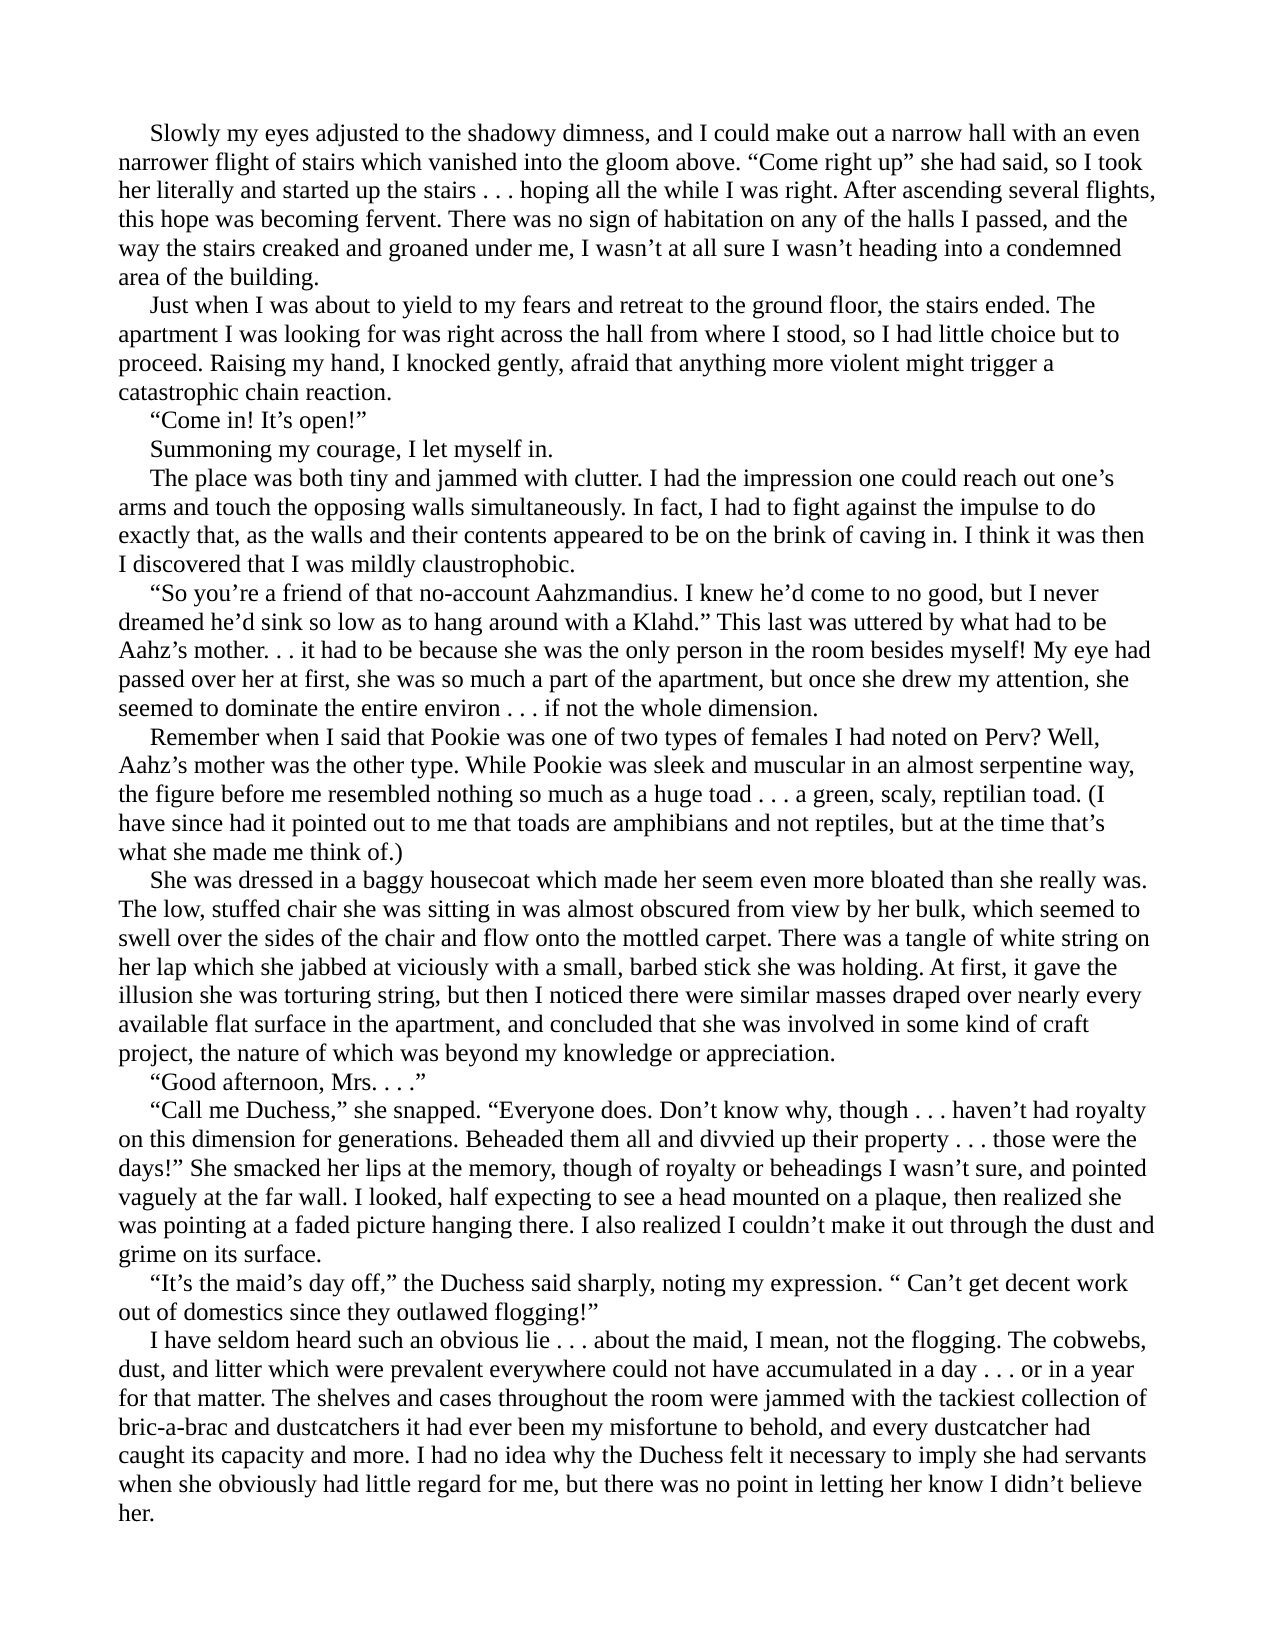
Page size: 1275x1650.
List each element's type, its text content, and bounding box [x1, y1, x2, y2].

text “It’s the maid’s day off,” the Duchess said sharply, noting my expression. “ Can’t get decent work out of domestics since they outlawed flogging!” [118, 1268, 1157, 1326]
text Just when I was about to yield to my fears and retreat to the ground floor, the stairs ended. The apartment I was looking for was right across the hall from where I stood, so I had little choice but to proceed. Raising my hand, I knocked gently, afraid that anything more violent might trigger a catastrophic chain reaction. [118, 291, 1157, 406]
text “Call me Duchess,” she snapped. “Everyone does. Don’t know why, though . . . haven’t had royalty on this dimension for generations. Beheaded them all and divvied up their property . . . those were the days!” She smacked her lips at the memory, though of royalty or beheadings I wasn’t sure, and pointed vaguely at the far wall. I looked, half expecting to see a head mounted on a plaque, then realized she was pointing at a faded picture hanging there. I also realized I couldn’t make it out through the dust and grime on its surface. [118, 1096, 1157, 1268]
text “Good afternoon, Mrs. . . .” [118, 1067, 1157, 1096]
text “So you’re a friend of that no-account Aahzmandius. I knew he’d come to no good, but I never dreamed he’d sink so low as to hang around with a Klahd.” This last was uttered by what had to be Aahz’s mother. . . it had to be because she was the only person in the room besides myself! My eye had passed over her at first, she was so much a part of the apartment, but once she drew my attention, she seemed to dominate the entire environ . . . if not the whole dimension. [118, 578, 1157, 722]
text “Come in! It’s open!” [118, 406, 1157, 434]
text The place was both tiny and jammed with clutter. I had the impression one could reach out one’s arms and touch the opposing walls simultaneously. In fact, I had to fight against the impulse to do exactly that, as the walls and their contents appeared to be on the brink of caving in. I think it was then I discovered that I was mildly claustrophobic. [118, 463, 1157, 578]
text Slowly my eyes adjusted to the shadowy dimness, and I could make out a narrow hall with an even narrower flight of stairs which vanished into the gloom above. “Come right up” she had said, so I took her literally and started up the stairs . . . hoping all the while I was right. After ascending several flights, this hope was becoming fervent. There was no sign of habitation on any of the halls I passed, and the way the stairs creaked and groaned under me, I wasn’t at all sure I wasn’t heading into a condemned area of the building. [118, 118, 1157, 291]
text Summoning my courage, I let myself in. [118, 434, 1157, 463]
text Remember when I said that Pookie was one of two types of females I had noted on Perv? Well, Aahz’s mother was the other type. While Pookie was sleek and muscular in an almost serpentine way, the figure before me resembled nothing so much as a huge toad . . . a green, scaly, reptilian toad. (I have since had it pointed out to me that toads are amphibians and not reptiles, but at the time that’s what she made me think of.) [118, 722, 1157, 866]
text She was dressed in a baggy housecoat which made her seem even more bloated than she really was. The low, stuffed chair she was sitting in was almost obscured from view by her bulk, which seemed to swell over the sides of the chair and flow onto the mottled carpet. There was a tangle of white string on her lap which she jabbed at viciously with a small, barbed stick she was holding. At first, it gave the illusion she was torturing string, but then I noticed there were similar masses draped over nearly every available flat surface in the apartment, and concluded that she was involved in some kind of craft project, the nature of which was beyond my knowledge or appreciation. [118, 866, 1157, 1067]
text I have seldom heard such an obvious lie . . . about the maid, I mean, not the flogging. The cobwebs, dust, and litter which were prevalent everywhere could not have accumulated in a day . . . or in a year for that matter. The shelves and cases throughout the room were jammed with the tackiest collection of bric-a-brac and dustcatchers it had ever been my misfortune to behold, and every dustcatcher had caught its capacity and more. I had no idea why the Duchess felt it necessary to imply she had servants when she obviously had little regard for me, but there was no point in letting her know I didn’t believe her. [118, 1326, 1157, 1527]
